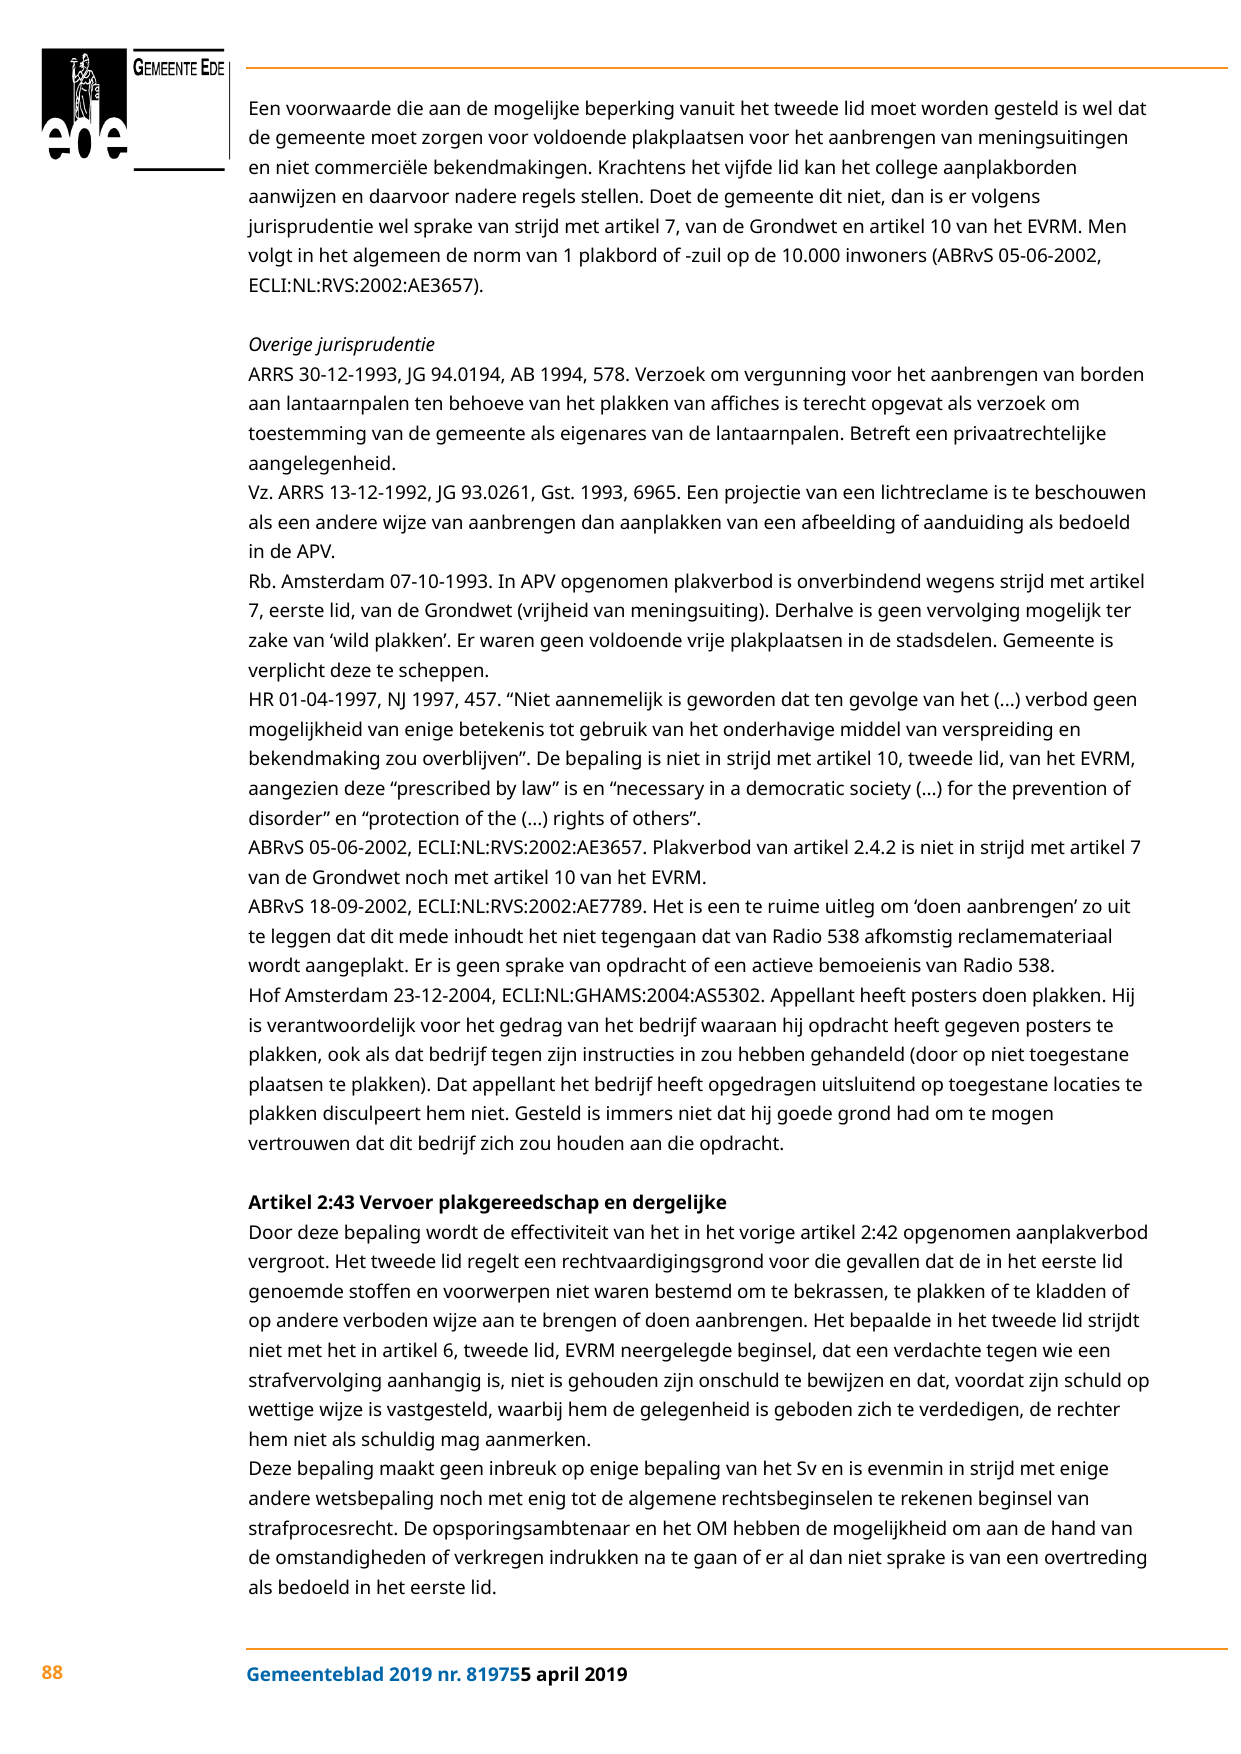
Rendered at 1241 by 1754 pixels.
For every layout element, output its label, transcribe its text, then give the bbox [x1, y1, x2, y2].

text Rb. Amsterdam 07-10-1993. In APV opgenomen plakverbod is onverbindend wegens strijd met artikel 7, eerste lid, van de Grondwet (vrijheid van meningsuiting). Derhalve is geen vervolging mogelijk ter zake van ‘wild plakken’. Er waren geen voldoende vrije plakplaatsen in de stadsdelen. Gemeente is verplicht deze te scheppen. [248, 568, 1152, 683]
text ARRS 30-12-1993, JG 94.0194, AB 1994, 578. Verzoek om vergunning voor het aanbrengen van borden aan lantaarnpalen ten behoeve van het plakken van affiches is terecht opgevat als verzoek om toestemming van de gemeente als eigenares van de lantaarnpalen. Betreft een privaatrechtelijke aangelegenheid. [248, 361, 1152, 476]
text Hof Amsterdam 23-12-2004, ECLI:NL:GHAMS:2004:AS5302. Appellant heeft posters doen plakken. Hij is verantwoordelijk voor het gedrag van het bedrijf waaraan hij opdracht heeft gegeven posters te plakken, ook als dat bedrijf tegen zijn instructies in zou hebben gehandeld (door op niet toegestane plaatsen te plakken). Dat appellant het bedrijf heeft opgedragen uitsluitend op toegestane locaties te plakken disculpeert hem niet. Gesteld is immers niet dat hij goede grond had om te mogen vertrouwen dat dit bedrijf zich zou houden aan die opdracht. [248, 982, 1152, 1156]
text ABRvS 18-09-2002, ECLI:NL:RVS:2002:AE7789. Het is een te ruime uitleg om ‘doen aanbrengen’ zo uit te leggen dat dit mede inhoudt het niet tegengaan dat van Radio 538 afkomstig reclamemateriaal wordt aangeplakt. Er is geen sprake van opdracht of een actieve bemoeienis van Radio 538. [248, 893, 1152, 978]
text ABRvS 05-06-2002, ECLI:NL:RVS:2002:AE3657. Plakverbod van artikel 2.4.2 is niet in strijd met artikel 7 van de Grondwet noch met artikel 10 van het EVRM. [248, 834, 1152, 890]
text Deze bepaling maakt geen inbreuk op enige bepaling van het Sv en is evenmin in strijd met enige andere wetsbepaling noch met enig tot de algemene rechtsbeginselen te rekenen beginsel van strafprocesrecht. De opsporingsambtenaar en het OM hebben de mogelijkheid om aan de hand van de omstandigheden of verkregen indrukken na te gaan of er al dan niet sprake is van een overtreding als bedoeld in het eerste lid. [248, 1456, 1152, 1600]
text Artikel 2:43 Vervoer plakgereedschap en dergelijke [248, 1189, 1152, 1215]
text Een voorwaarde die aan de mogelijke beperking vanuit het tweede lid moet worden gesteld is wel dat de gemeente moet zorgen voor voldoende plakplaatsen voor het aanbrengen van meningsuitingen en niet commerciële bekendmakingen. Krachtens het vijfde lid kan het college aanplakborden aanwijzen en daarvoor nadere regels stellen. Doet de gemeente dit niet, dan is er volgens jurisprudentie wel sprake van strijd met artikel 7, van de Grondwet en artikel 10 van het EVRM. Men volgt in het algemeen de norm van 1 plakbord of -zuil op de 10.000 inwoners (ABRvS 05-06-2002, ECLI:NL:RVS:2002:AE3657). [248, 95, 1152, 298]
text HR 01-04-1997, NJ 1997, 457. “Niet aannemelijk is geworden dat ten gevolge van het (...) verbod geen mogelijkheid van enige betekenis tot gebruik van het onderhavige middel van verspreiding en bekendmaking zou overblijven”. De bepaling is niet in strijd met artikel 10, tweede lid, van het EVRM, aangezien deze “prescribed by law” is en “necessary in a democratic society (...) for the prevention of disorder” en “protection of the (...) rights of others”. [248, 686, 1152, 831]
text Door deze bepaling wordt de effectiviteit van het in het vorige artikel 2:42 opgenomen aanplakverbod vergroot. Het tweede lid regelt een rechtvaardigingsgrond voor die gevallen dat de in het eerste lid genoemde stoffen en voorwerpen niet waren bestemd om te bekrassen, te plakken of te kladden of op andere verboden wijze aan te brengen of doen aanbrengen. Het bepaalde in het tweede lid strijdt niet met het in artikel 6, tweede lid, EVRM neergelegde beginsel, dat een verdachte tegen wie een strafvervolging aanhangig is, niet is gehouden zijn onschuld te bewijzen en dat, voordat zijn schuld op wettige wijze is vastgesteld, waarbij hem de gelegenheid is geboden zich te verdedigen, de rechter hem niet als schuldig mag aanmerken. [248, 1219, 1152, 1452]
picture [41, 47, 231, 172]
text Vz. ARRS 13-12-1992, JG 93.0261, Gst. 1993, 6965. Een projectie van een lichtreclame is te beschouwen als een andere wijze van aanbrengen dan aanplakken van een afbeelding of aanduiding als bedoeld in de APV. [248, 479, 1152, 564]
text Overige jurisprudentie [248, 331, 1152, 357]
